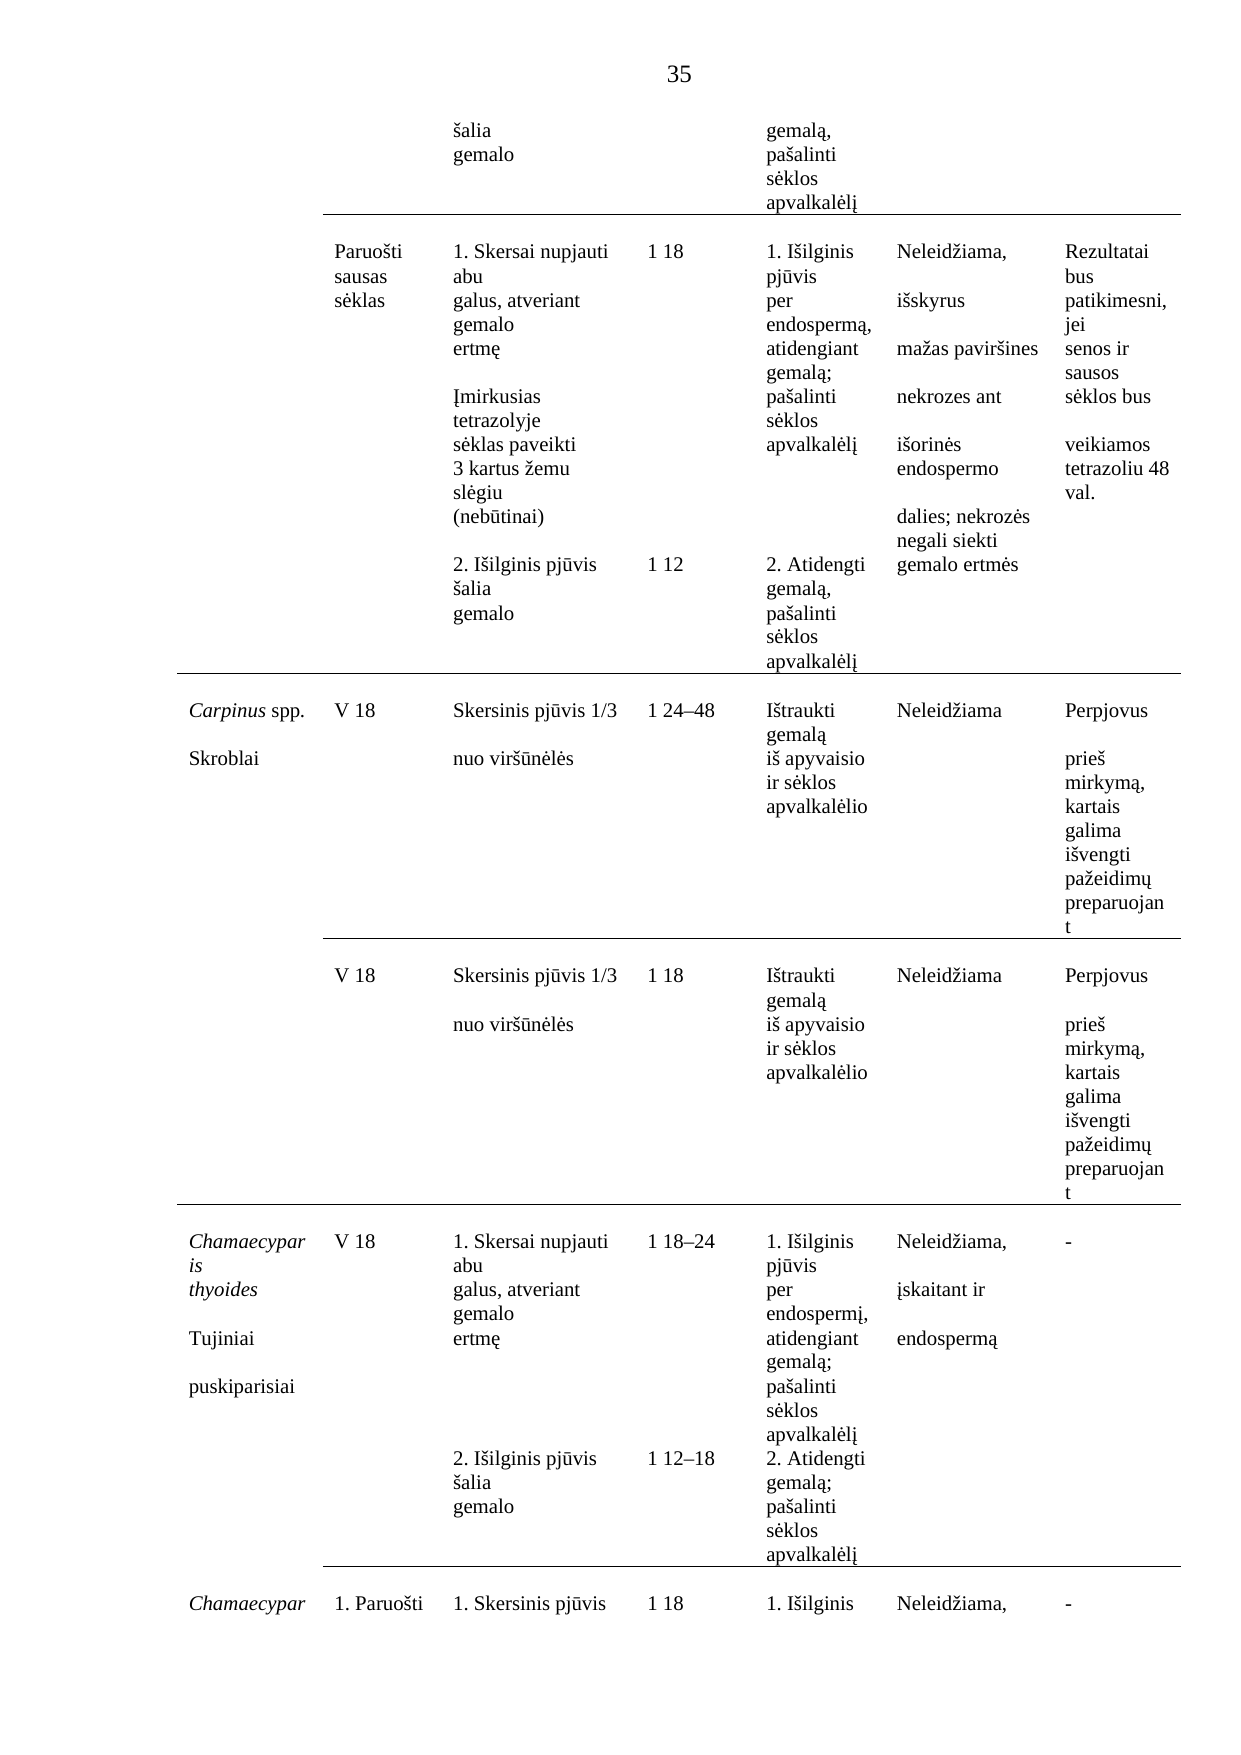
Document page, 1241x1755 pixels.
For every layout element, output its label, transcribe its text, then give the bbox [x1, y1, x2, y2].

table_cell šalia [442, 118, 636, 142]
table_cell Chamaecyparis [177, 1229, 323, 1277]
table_cell negali siekti [885, 528, 1053, 552]
table_cell 2. Atidengti gemalą, [755, 552, 885, 600]
table_cell Ištraukti gemalą [755, 964, 885, 1012]
table_cell [442, 1374, 636, 1422]
table_cell [1054, 939, 1181, 963]
table_cell [442, 649, 636, 673]
table_cell [323, 1205, 442, 1229]
table_cell [636, 1542, 755, 1566]
table_cell įskaitant ir [885, 1277, 1053, 1325]
table_cell [323, 746, 442, 794]
table_cell Chamaecypar [177, 1591, 323, 1615]
table_cell Neleidžiama [885, 698, 1053, 746]
table_cell [323, 890, 442, 938]
table_cell prieš mirkymą, [1054, 746, 1181, 794]
table_cell [177, 1012, 323, 1060]
table_cell Neleidžiama [885, 964, 1053, 1012]
table_cell apvalkalėlį [755, 1542, 885, 1566]
table_cell [177, 1422, 323, 1446]
table_cell [442, 939, 636, 963]
table_cell [1054, 1374, 1181, 1422]
table_cell (nebūtinai) [442, 504, 636, 528]
table_cell endospermo [885, 456, 1053, 504]
table_cell [323, 794, 442, 842]
table_cell apvalkalėlį [755, 432, 885, 456]
table_cell [885, 890, 1053, 938]
table_cell 1. Skersinis pjūvis [442, 1591, 636, 1615]
table_cell sėklas paveikti [442, 432, 636, 456]
table_cell [442, 1060, 636, 1108]
table_cell [323, 552, 442, 600]
table_cell [636, 794, 755, 842]
table_cell [636, 600, 755, 648]
table_cell [323, 1422, 442, 1446]
table_cell Neleidžiama, [885, 240, 1053, 288]
table_cell sėklos bus [1054, 384, 1181, 432]
table_cell Skersinis pjūvis 1/3 [442, 698, 636, 746]
table_cell [1054, 190, 1181, 214]
table_cell [636, 142, 755, 190]
table_cell pašalinti sėklos [755, 1374, 885, 1422]
table_cell [177, 190, 323, 214]
table_cell tetrazoliu 48 val. [1054, 456, 1181, 504]
table_cell [755, 1156, 885, 1204]
table_cell pašalinti sėklos [755, 142, 885, 190]
table_cell per endospermą, [755, 288, 885, 336]
table_cell V 18 [323, 698, 442, 746]
table_cell V 18 [323, 1229, 442, 1277]
table_cell [885, 190, 1053, 214]
table_cell [177, 118, 323, 142]
table_cell [1054, 118, 1181, 142]
table_cell [442, 1542, 636, 1566]
table_cell 1. Skersai nupjauti abu [442, 240, 636, 288]
table_cell Ištraukti gemalą [755, 698, 885, 746]
table_cell [323, 504, 442, 528]
table_cell [885, 1422, 1053, 1446]
table_cell [885, 1494, 1053, 1542]
table_cell [177, 288, 323, 336]
table_cell [636, 384, 755, 432]
table_cell [323, 118, 442, 142]
table_cell [1054, 142, 1181, 190]
table_cell dalies; nekrozės [885, 504, 1053, 528]
table_cell [885, 794, 1053, 842]
table_cell [323, 384, 442, 432]
table_cell [323, 674, 442, 698]
table_cell [885, 1446, 1053, 1494]
table_cell [177, 1205, 323, 1229]
table_cell [177, 1108, 323, 1156]
table_cell thyoides [177, 1277, 323, 1325]
table_cell pašalinti sėklos [755, 1494, 885, 1542]
table_cell [636, 842, 755, 890]
table_cell [1054, 1567, 1181, 1591]
table_cell 1. Išilginis [755, 1591, 885, 1615]
table_cell išskyrus [885, 288, 1053, 336]
table_cell [323, 600, 442, 648]
table_cell Neleidžiama, [885, 1591, 1053, 1615]
table_cell [1054, 504, 1181, 528]
table_cell [177, 842, 323, 890]
table_cell [1054, 1277, 1181, 1325]
table_cell [323, 142, 442, 190]
table_cell [177, 674, 323, 698]
table_cell [636, 1108, 755, 1156]
table_cell [885, 118, 1053, 142]
table_cell [636, 1205, 755, 1229]
table_cell [323, 1108, 442, 1156]
table_cell [442, 890, 636, 938]
table_cell Tujiniai [177, 1325, 323, 1373]
table_cell nuo viršūnėlės [442, 1012, 636, 1060]
table_cell per endospermį, [755, 1277, 885, 1325]
table_cell [636, 288, 755, 336]
table_cell [636, 432, 755, 456]
table_cell [636, 190, 755, 214]
table_cell 1 12–18 [636, 1446, 755, 1494]
table_cell [755, 674, 885, 698]
table_cell [636, 456, 755, 504]
table_cell [442, 674, 636, 698]
table_cell - [1054, 1591, 1181, 1615]
table_cell 1. Paruošti [323, 1591, 442, 1615]
table_cell [177, 1494, 323, 1542]
table_cell [636, 215, 755, 239]
table_cell galus, atveriant gemalo [442, 1277, 636, 1325]
table_cell Carpinus spp. [177, 698, 323, 746]
table_cell [636, 1374, 755, 1422]
table_cell apvalkalėlį [755, 1422, 885, 1446]
table_cell [323, 432, 442, 456]
table_cell išvengti pažeidimų [1054, 842, 1181, 890]
table_cell [442, 842, 636, 890]
table_cell nuo viršūnėlės [442, 746, 636, 794]
table_cell 1. Išilginis pjūvis [755, 240, 885, 288]
table_cell [177, 456, 323, 504]
table_cell [1054, 1205, 1181, 1229]
table_cell [636, 939, 755, 963]
table_cell preparuojant [1054, 1156, 1181, 1204]
table_cell [442, 528, 636, 552]
table_cell gemalo ertmės [885, 552, 1053, 600]
table_cell [177, 240, 323, 288]
table_cell apvalkalėlio [755, 794, 885, 842]
table_cell [177, 649, 323, 673]
table_cell [177, 432, 323, 456]
table_cell [755, 1567, 885, 1591]
table_cell [636, 1060, 755, 1108]
table_cell galus, atveriant gemalo [442, 288, 636, 336]
table_cell [177, 890, 323, 938]
table_cell [755, 890, 885, 938]
table_cell [177, 794, 323, 842]
table_cell [177, 600, 323, 648]
table_cell [177, 504, 323, 528]
table_cell ertmę [442, 1325, 636, 1373]
table_cell išvengti pažeidimų [1054, 1108, 1181, 1156]
table_cell [755, 1205, 885, 1229]
table_cell 1 18 [636, 964, 755, 1012]
table_cell [885, 649, 1053, 673]
table_cell apvalkalėlį [755, 190, 885, 214]
table_cell [885, 1567, 1053, 1591]
table_cell [442, 1108, 636, 1156]
table_cell [636, 746, 755, 794]
table_cell [323, 1325, 442, 1373]
table_cell 2. Išilginis pjūvis šalia [442, 552, 636, 600]
table_cell [885, 1374, 1053, 1422]
table_cell [323, 1494, 442, 1542]
table_cell [636, 1277, 755, 1325]
table_cell [177, 1060, 323, 1108]
table_cell [323, 939, 442, 963]
table_cell Rezultatai bus [1054, 240, 1181, 288]
table_cell [1054, 1542, 1181, 1566]
table_cell pašalinti sėklos [755, 384, 885, 432]
table_cell [177, 142, 323, 190]
table_cell [442, 794, 636, 842]
table_cell [177, 938, 323, 963]
table_cell veikiamos [1054, 432, 1181, 456]
table_cell [323, 456, 442, 504]
table_cell [885, 215, 1053, 239]
table_cell [885, 842, 1053, 890]
table_cell [442, 190, 636, 214]
table_cell iš apyvaisio ir sėklos [755, 746, 885, 794]
table_cell atidengiant gemalą; [755, 336, 885, 384]
table_cell [323, 1060, 442, 1108]
table_cell išorinės [885, 432, 1053, 456]
table_cell [755, 504, 885, 528]
table_cell [885, 939, 1053, 963]
table_cell [323, 1156, 442, 1204]
table_cell [177, 528, 323, 552]
table_cell prieš mirkymą, [1054, 1012, 1181, 1060]
table_cell [636, 890, 755, 938]
table_cell [885, 674, 1053, 698]
table_cell endospermą [885, 1325, 1053, 1373]
table_cell [885, 600, 1053, 648]
table_cell [636, 1422, 755, 1446]
table_cell [1054, 674, 1181, 698]
table_cell [636, 1012, 755, 1060]
table_cell [755, 215, 885, 239]
table_cell [1054, 1422, 1181, 1446]
table_cell [636, 1494, 755, 1542]
table_cell Skroblai [177, 746, 323, 794]
table_cell senos ir sausos [1054, 336, 1181, 384]
table_cell 2. Išilginis pjūvis šalia [442, 1446, 636, 1494]
table_cell [323, 842, 442, 890]
table_cell apvalkalėlį [755, 649, 885, 673]
table_cell kartais galima [1054, 794, 1181, 842]
table_cell 3 kartus žemu slėgiu [442, 456, 636, 504]
table_cell [885, 1205, 1053, 1229]
table_cell mažas paviršines [885, 336, 1053, 384]
table_cell kartais galima [1054, 1060, 1181, 1108]
table_cell [323, 1542, 442, 1566]
table_cell 1. Išilginis pjūvis [755, 1229, 885, 1277]
table_cell [636, 336, 755, 384]
table_cell [636, 528, 755, 552]
table_cell [755, 528, 885, 552]
table_cell [885, 1156, 1053, 1204]
table_cell [177, 214, 323, 239]
table_cell [885, 142, 1053, 190]
table_cell [885, 1542, 1053, 1566]
table_cell 1 18 [636, 240, 755, 288]
table_cell [755, 456, 885, 504]
table_cell 1 18–24 [636, 1229, 755, 1277]
table_cell ertmę [442, 336, 636, 384]
table_cell [442, 215, 636, 239]
table_cell [323, 1277, 442, 1325]
table_cell [177, 384, 323, 432]
table_cell [1054, 1446, 1181, 1494]
table_cell [323, 528, 442, 552]
table_cell [636, 1325, 755, 1373]
table_cell [1054, 1494, 1181, 1542]
table_cell sėklas [323, 288, 442, 336]
table_cell [177, 1566, 323, 1591]
table_cell [636, 1567, 755, 1591]
table_cell puskiparisiai [177, 1374, 323, 1422]
table_cell [636, 1156, 755, 1204]
table_cell [323, 1012, 442, 1060]
table_cell Skersinis pjūvis 1/3 [442, 964, 636, 1012]
table_cell 1. Skersai nupjauti abu [442, 1229, 636, 1277]
table_cell [1054, 600, 1181, 648]
table_cell [885, 1060, 1053, 1108]
table_cell [885, 746, 1053, 794]
table_cell [442, 1567, 636, 1591]
table_cell [442, 1422, 636, 1446]
table_cell [1054, 215, 1181, 239]
table_cell gemalo [442, 600, 636, 648]
table_cell gemalo [442, 1494, 636, 1542]
table_cell [177, 1156, 323, 1204]
table_cell Įmirkusias tetrazolyje [442, 384, 636, 432]
table_cell apvalkalėlio [755, 1060, 885, 1108]
table_cell V 18 [323, 964, 442, 1012]
table_cell [177, 552, 323, 600]
table_cell [636, 649, 755, 673]
table_cell patikimesni, jei [1054, 288, 1181, 336]
table_cell nekrozes ant [885, 384, 1053, 432]
table_cell atidengiant gemalą; [755, 1325, 885, 1373]
table_cell Neleidžiama, [885, 1229, 1053, 1277]
table_cell pašalinti sėklos [755, 600, 885, 648]
table_cell 2. Atidengti gemalą; [755, 1446, 885, 1494]
table_cell Perpjovus [1054, 698, 1181, 746]
table_cell [323, 649, 442, 673]
table_cell [1054, 1325, 1181, 1373]
table_cell [636, 118, 755, 142]
table_cell iš apyvaisio ir sėklos [755, 1012, 885, 1060]
table_cell [885, 1108, 1053, 1156]
table_cell gemalą, [755, 118, 885, 142]
table_cell [755, 842, 885, 890]
table_cell [323, 215, 442, 239]
table_cell 1 18 [636, 1591, 755, 1615]
table_cell [755, 939, 885, 963]
table_cell [323, 190, 442, 214]
table_cell [1054, 528, 1181, 552]
table_cell Paruošti sausas [323, 240, 442, 288]
table_cell [323, 336, 442, 384]
table_cell [755, 1108, 885, 1156]
table_cell [636, 504, 755, 528]
table_cell [177, 964, 323, 1012]
table_cell [323, 1374, 442, 1422]
table_cell [885, 1012, 1053, 1060]
table_cell [442, 1205, 636, 1229]
table_cell [323, 1567, 442, 1591]
table_cell [442, 1156, 636, 1204]
table_cell [636, 674, 755, 698]
table_cell [177, 336, 323, 384]
table_cell preparuojant [1054, 890, 1181, 938]
table_cell [323, 1446, 442, 1494]
table_cell - [1054, 1229, 1181, 1277]
table_cell [1054, 649, 1181, 673]
table_cell [177, 1542, 323, 1566]
table_cell [1054, 552, 1181, 600]
table_cell gemalo [442, 142, 636, 190]
table_cell 1 24–48 [636, 698, 755, 746]
table_cell [177, 1446, 323, 1494]
table_cell Perpjovus [1054, 964, 1181, 1012]
table_cell 1 12 [636, 552, 755, 600]
